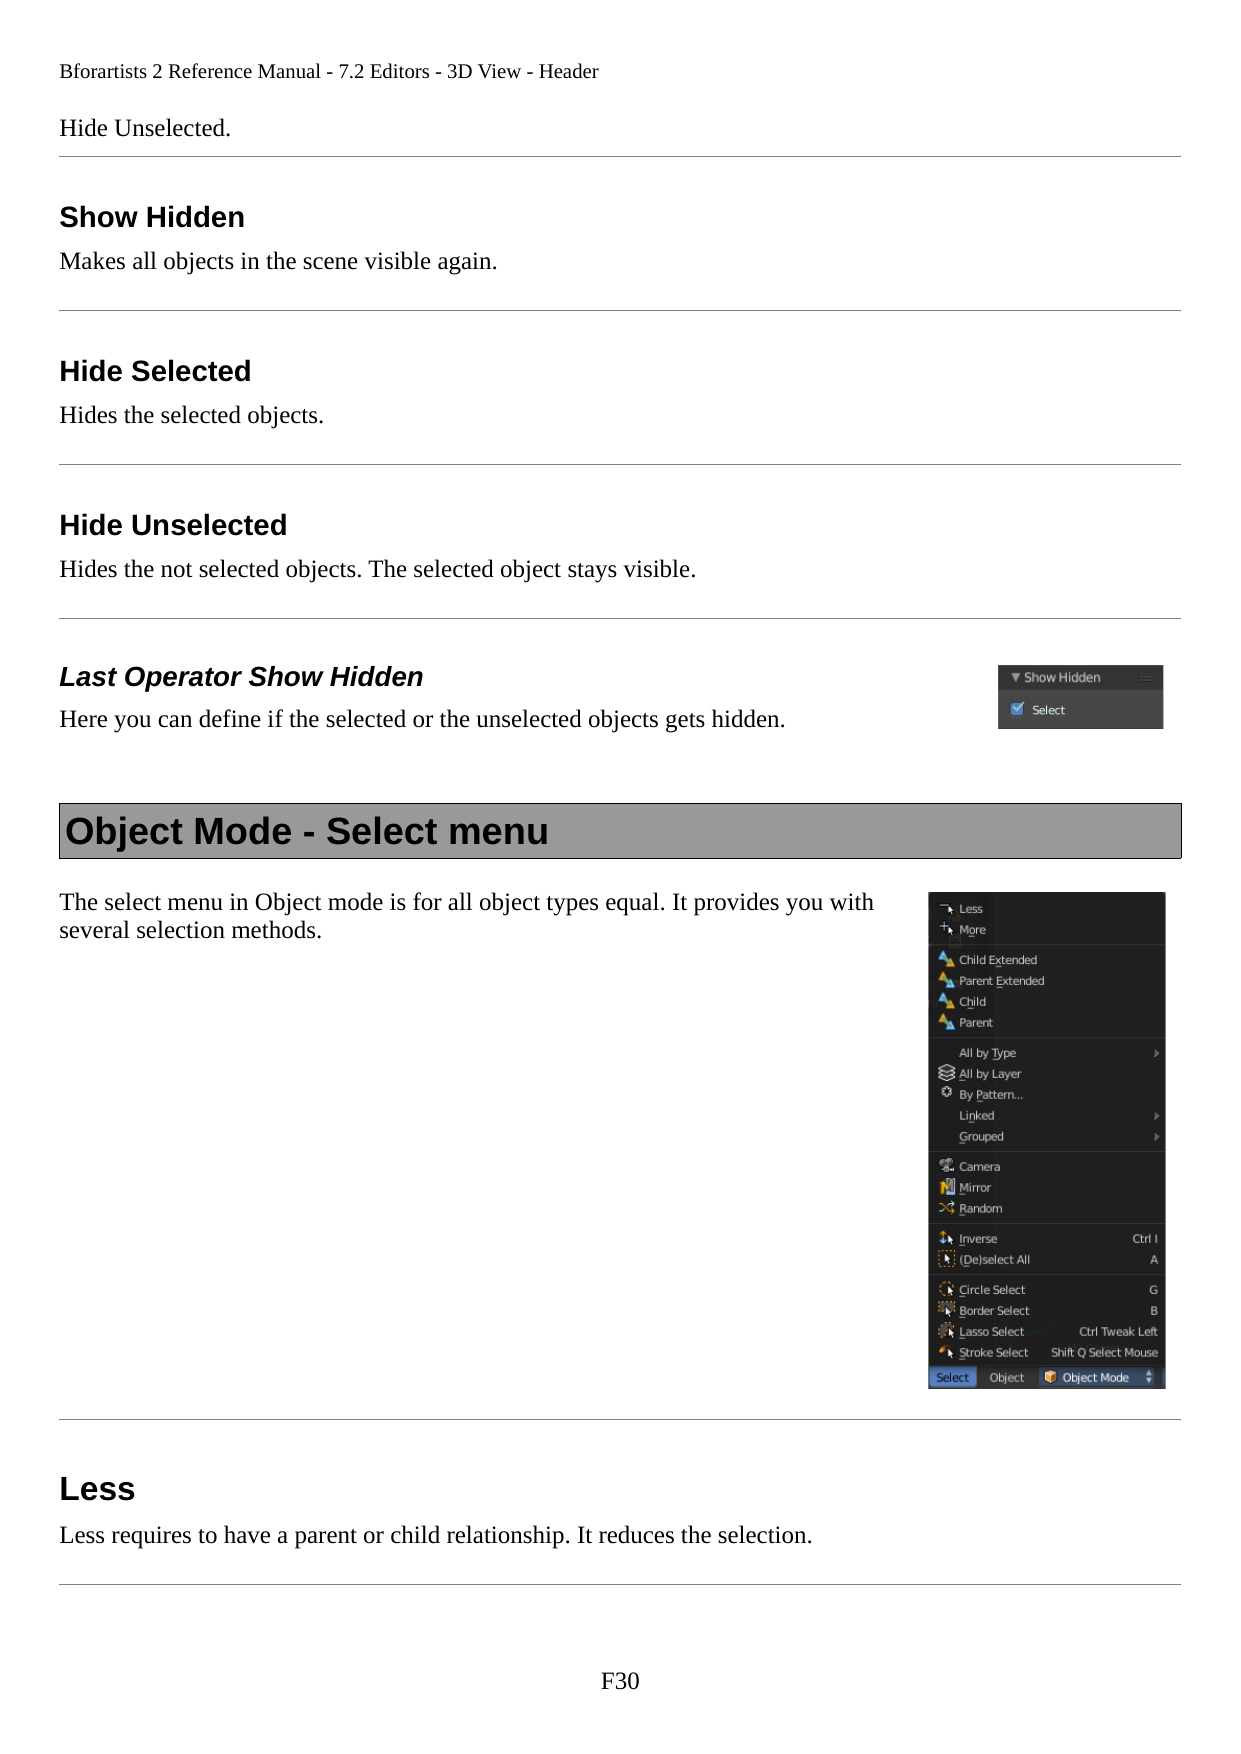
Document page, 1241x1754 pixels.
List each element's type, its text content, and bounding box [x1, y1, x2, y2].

subtitle Hide Unselected [59, 508, 1181, 542]
text Here you can define if the selected or the unselected objects gets hidden. [59, 704, 1181, 733]
subtitle Show Hidden [59, 200, 1181, 234]
table_header Object Mode - Select menu [60, 804, 1181, 858]
picture [998, 665, 1164, 729]
subtitle Hide Selected [59, 354, 1181, 388]
text Makes all objects in the scene visible again. [59, 246, 1181, 275]
text Hides the not selected objects. The selected object stays visible. [59, 554, 1181, 583]
text The select menu in Object mode is for all object types equal. It provides you with several selection methods. [59, 887, 1181, 944]
picture [928, 892, 1166, 1389]
subtitle Last Operator Show Hidden [59, 660, 1181, 692]
text Hide Unselected. [59, 113, 1181, 141]
text Less requires to have a parent or child relationship. It reduces the selection. [59, 1520, 1181, 1549]
text Hides the selected objects. [59, 400, 1181, 429]
subtitle Less [59, 1469, 1181, 1508]
